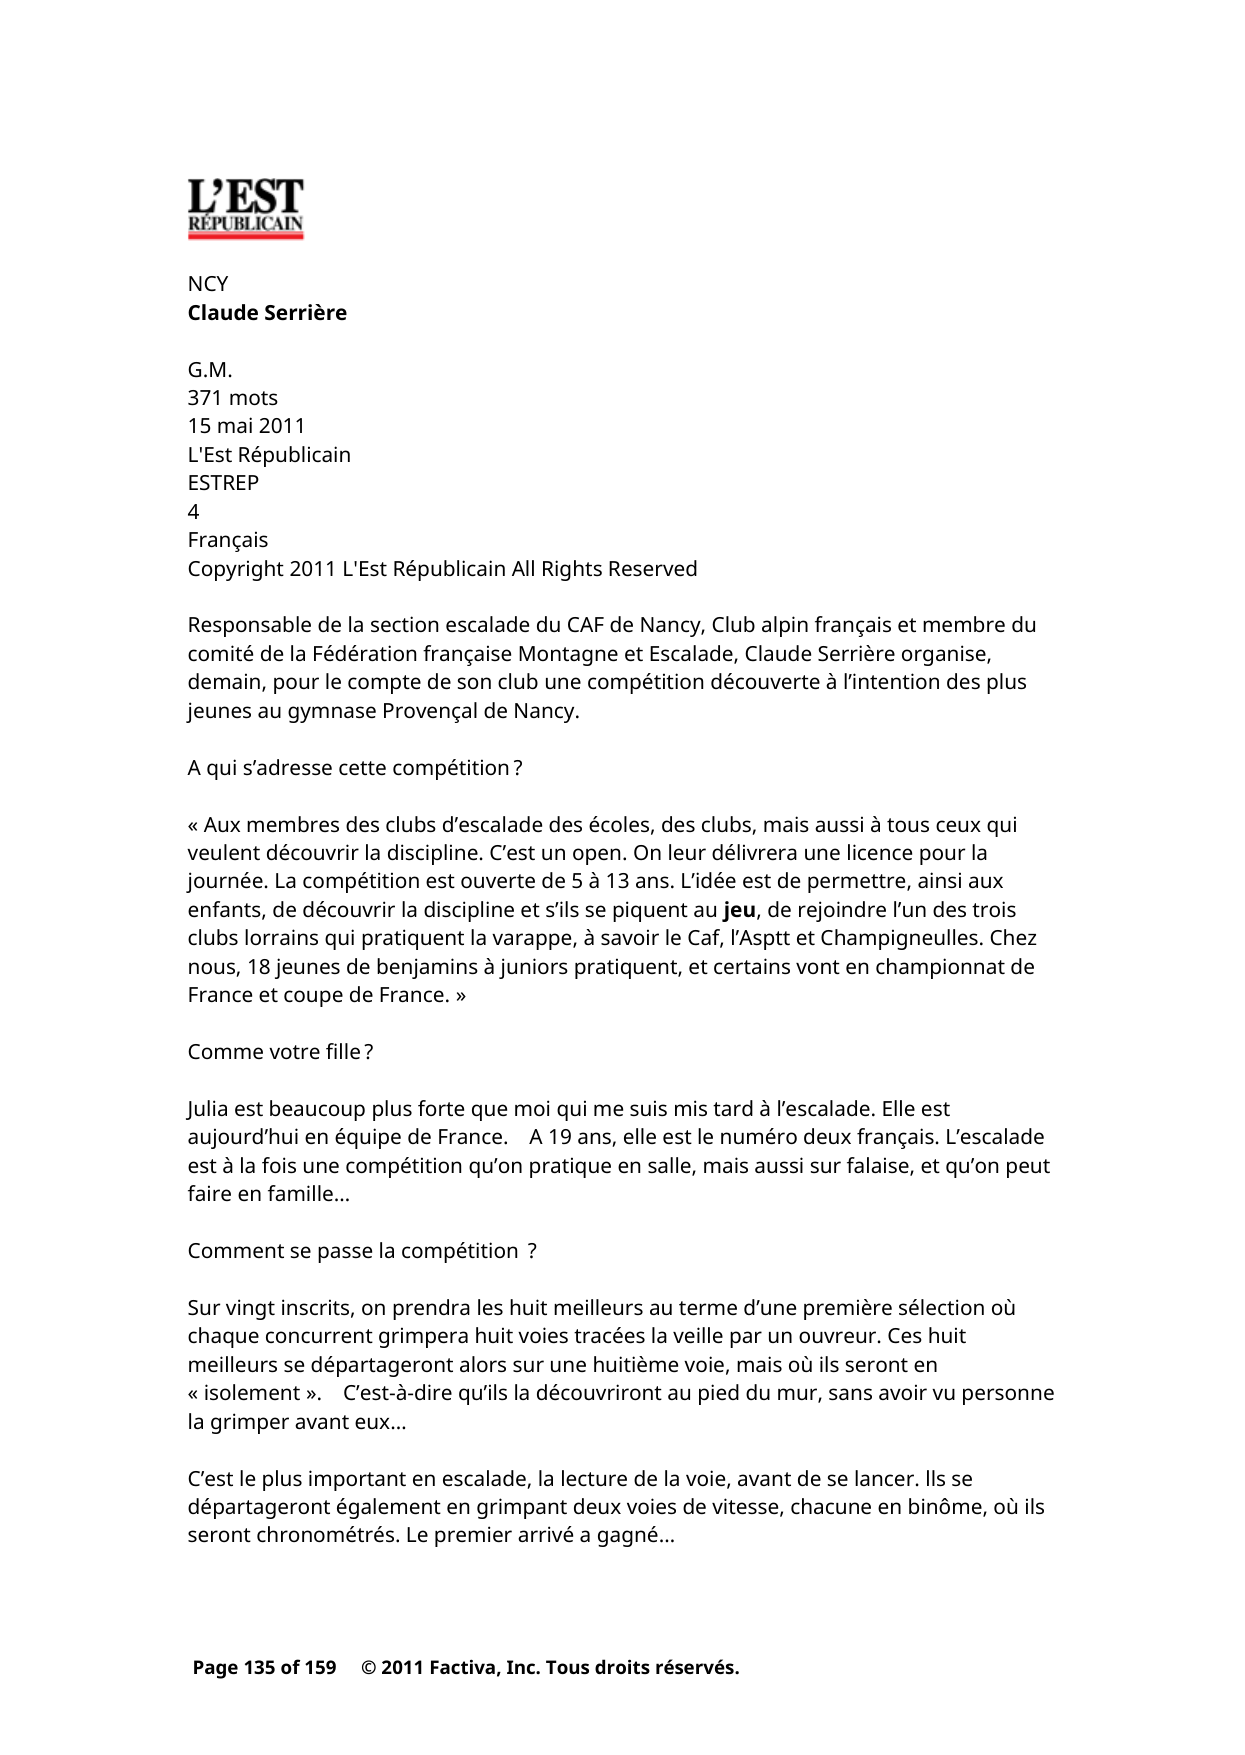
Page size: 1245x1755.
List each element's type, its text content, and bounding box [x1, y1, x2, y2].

text « Aux membres des clubs d’escalade des écoles, des clubs, mais aussi à tous ceux qui veulent découvrir la discipline. C’est un open. On leur délivrera une licence pour la journée. La compétition est ouverte de 5 à 13 ans. L’idée est de permettre, ainsi aux enfants, de découvrir la discipline et s’ils se piquent au jeu, de rejoindre l’un des trois clubs lorrains qui pratiquent la varappe, à savoir le Caf, l’Asptt et Champigneulles. Chez nous, 18 jeunes de benjamins à juniors pratiquent, et certains vont en championnat de France et coupe de France. » [187, 810, 1057, 1009]
text Copyright 2011 L'Est Républicain All Rights Reserved [187, 554, 1057, 582]
text A qui s’adresse cette compétition ? [187, 753, 1057, 781]
text ESTREP [187, 468, 1057, 497]
text 15 mai 2011 [187, 412, 1057, 440]
text 4 [187, 497, 1057, 525]
text Sur vingt inscrits, on prendra les huit meilleurs au terme d’une première sélection où chaque concurrent grimpera huit voies tracées la veille par un ouvreur. Ces huit meilleurs se départageront alors sur une huitième voie, mais où ils seront en « isolement ». C’est-à-dire qu’ils la découvriront au pied du mur, sans avoir vu personne la grimper avant eux… [187, 1293, 1057, 1435]
picture [187, 178, 305, 241]
text Responsable de la section escalade du CAF de Nancy, Club alpin français et membre du comité de la Fédération française Montagne et Escalade, Claude Serrière organise, demain, pour le compte de son club une compétition découverte à l’intention des plus jeunes au gymnase Provençal de Nancy. [187, 611, 1057, 724]
text Comme votre fille ? [187, 1037, 1057, 1066]
text G.M. [187, 355, 1057, 383]
text Comment se passe la compétition ? [187, 1236, 1057, 1265]
text L'Est Républicain [187, 440, 1057, 468]
text NCY [187, 269, 1057, 298]
text Claude Serrière [187, 298, 1057, 326]
text Julia est beaucoup plus forte que moi qui me suis mis tard à l’escalade. Elle est aujourd’hui en équipe de France. A 19 ans, elle est le numéro deux français. L’escalade est à la fois une compétition qu’on pratique en salle, mais aussi sur falaise, et qu’on peut faire en famille… [187, 1094, 1057, 1208]
text 371 mots [187, 383, 1057, 412]
text C’est le plus important en escalade, la lecture de la voie, avant de se lancer. lls se départageront également en grimpant deux voies de vitesse, chacune en binôme, où ils seront chronométrés. Le premier arrivé a gagné… [187, 1464, 1057, 1549]
text Français [187, 525, 1057, 554]
